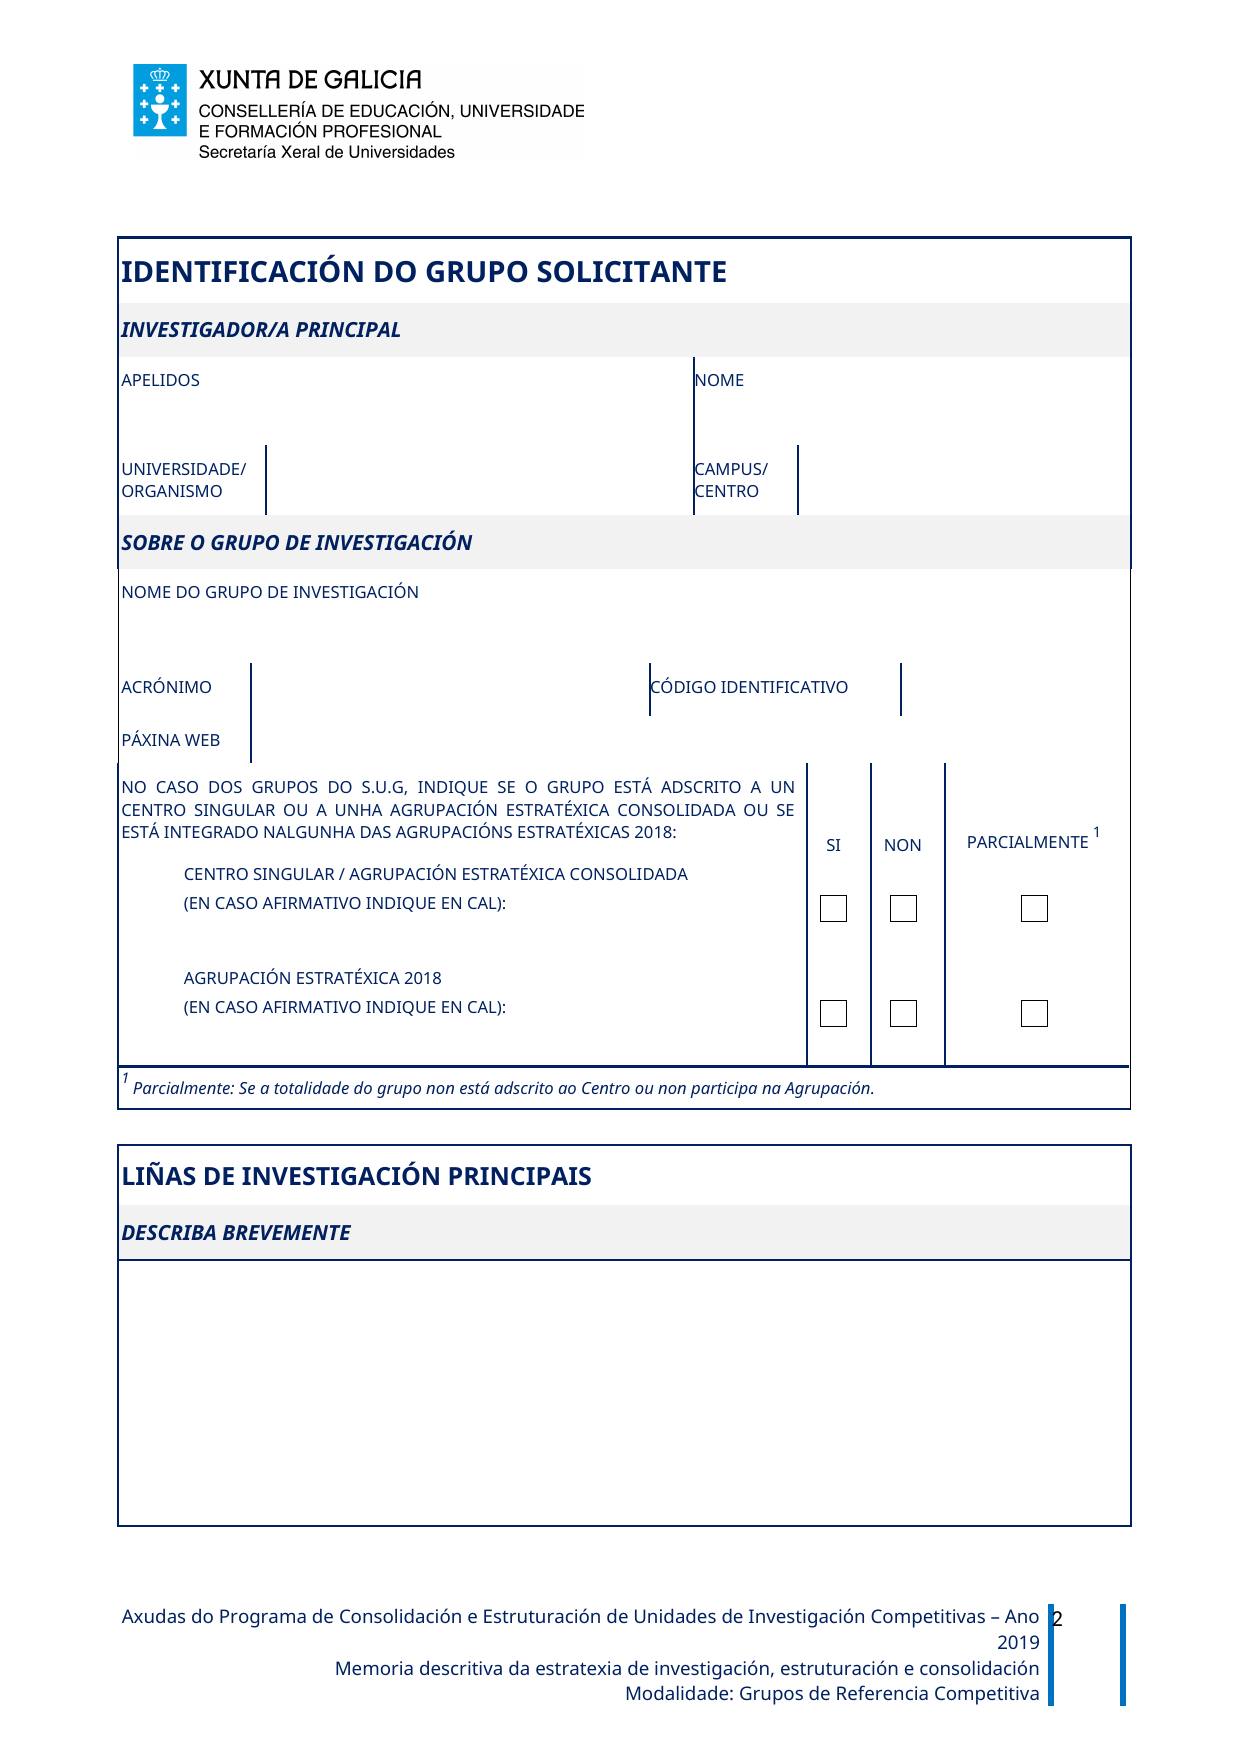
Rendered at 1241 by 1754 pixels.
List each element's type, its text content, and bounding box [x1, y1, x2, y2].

table_cell [119, 1261, 1130, 1525]
table_cell AGRUPACIÓN ESTRATÉXICA 2018 (EN CASO AFIRMATIVO INDIQUE EN CAL): [119, 961, 806, 1065]
table_cell CENTRO SINGULAR / AGRUPACIÓN ESTRATÉXICA CONSOLIDADA (EN CASO AFIRMATIVO INDIQUE EN CAL): [119, 856, 806, 961]
table_cell CAMPUS/CENTRO [695, 445, 797, 515]
table_cell APELIDOS [119, 357, 693, 445]
table_cell [808, 856, 870, 961]
picture [152, 95, 168, 128]
table_cell PARCIALMENTE 1 [946, 763, 1130, 856]
table_cell [946, 961, 1130, 1065]
table_cell CÓDIGO IDENTIFICATIVO [651, 663, 900, 716]
table_cell ACRÓNIMO [119, 663, 250, 716]
table_cell DESCRIBA BREVEMENTE [119, 1205, 1130, 1259]
table_cell [872, 961, 944, 1065]
picture [133, 64, 584, 158]
table_cell NOME [695, 357, 1130, 445]
picture [141, 84, 148, 91]
table_header LIÑAS DE INVESTIGACIÓN PRINCIPAIS [119, 1146, 1130, 1205]
table_cell PÁXINA WEB [119, 716, 250, 763]
table_cell SOBRE O GRUPO DE INVESTIGACIÓN [119, 515, 1130, 569]
table_header IDENTIFICACIÓN DO GRUPO SOLICITANTE [119, 239, 1130, 303]
picture [141, 100, 148, 107]
table_cell SI [808, 763, 870, 856]
table_cell INVESTIGADOR/A PRINCIPAL [119, 303, 1130, 357]
table_cell NOME DO GRUPO DE INVESTIGACIÓN [119, 569, 1130, 610]
table_cell [252, 716, 1130, 763]
table_cell [252, 663, 649, 716]
table_cell [946, 856, 1130, 961]
table_cell [267, 445, 693, 515]
table_cell NO CASO DOS GRUPOS DO S.U.G, INDIQUE SE O GRUPO ESTÁ ADSCRITO A UN CENTRO SINGULAR OU A UNHA AGRUPACIÓN ESTRATÉXICA CONSOLIDADA OU SE ESTÁ INTEGRADO NALGUNHA DAS AGRUPACIÓNS ESTRATÉXICAS 2018: [119, 763, 806, 856]
picture [172, 116, 179, 123]
picture [156, 85, 163, 91]
table_cell 1 Parcialmente: Se a totalidade do grupo non está adscrito ao Centro ou non participa na Agrupación. [119, 1065, 1130, 1108]
table_cell [902, 663, 1130, 716]
table_cell [872, 856, 944, 961]
table_cell [799, 445, 1130, 515]
table_cell [808, 961, 870, 1065]
picture [141, 116, 148, 123]
table_cell [119, 610, 1130, 663]
table_cell UNIVERSIDADE/ORGANISMO [119, 445, 265, 515]
table_cell NON [872, 763, 944, 856]
picture [172, 100, 179, 107]
picture [172, 84, 179, 91]
